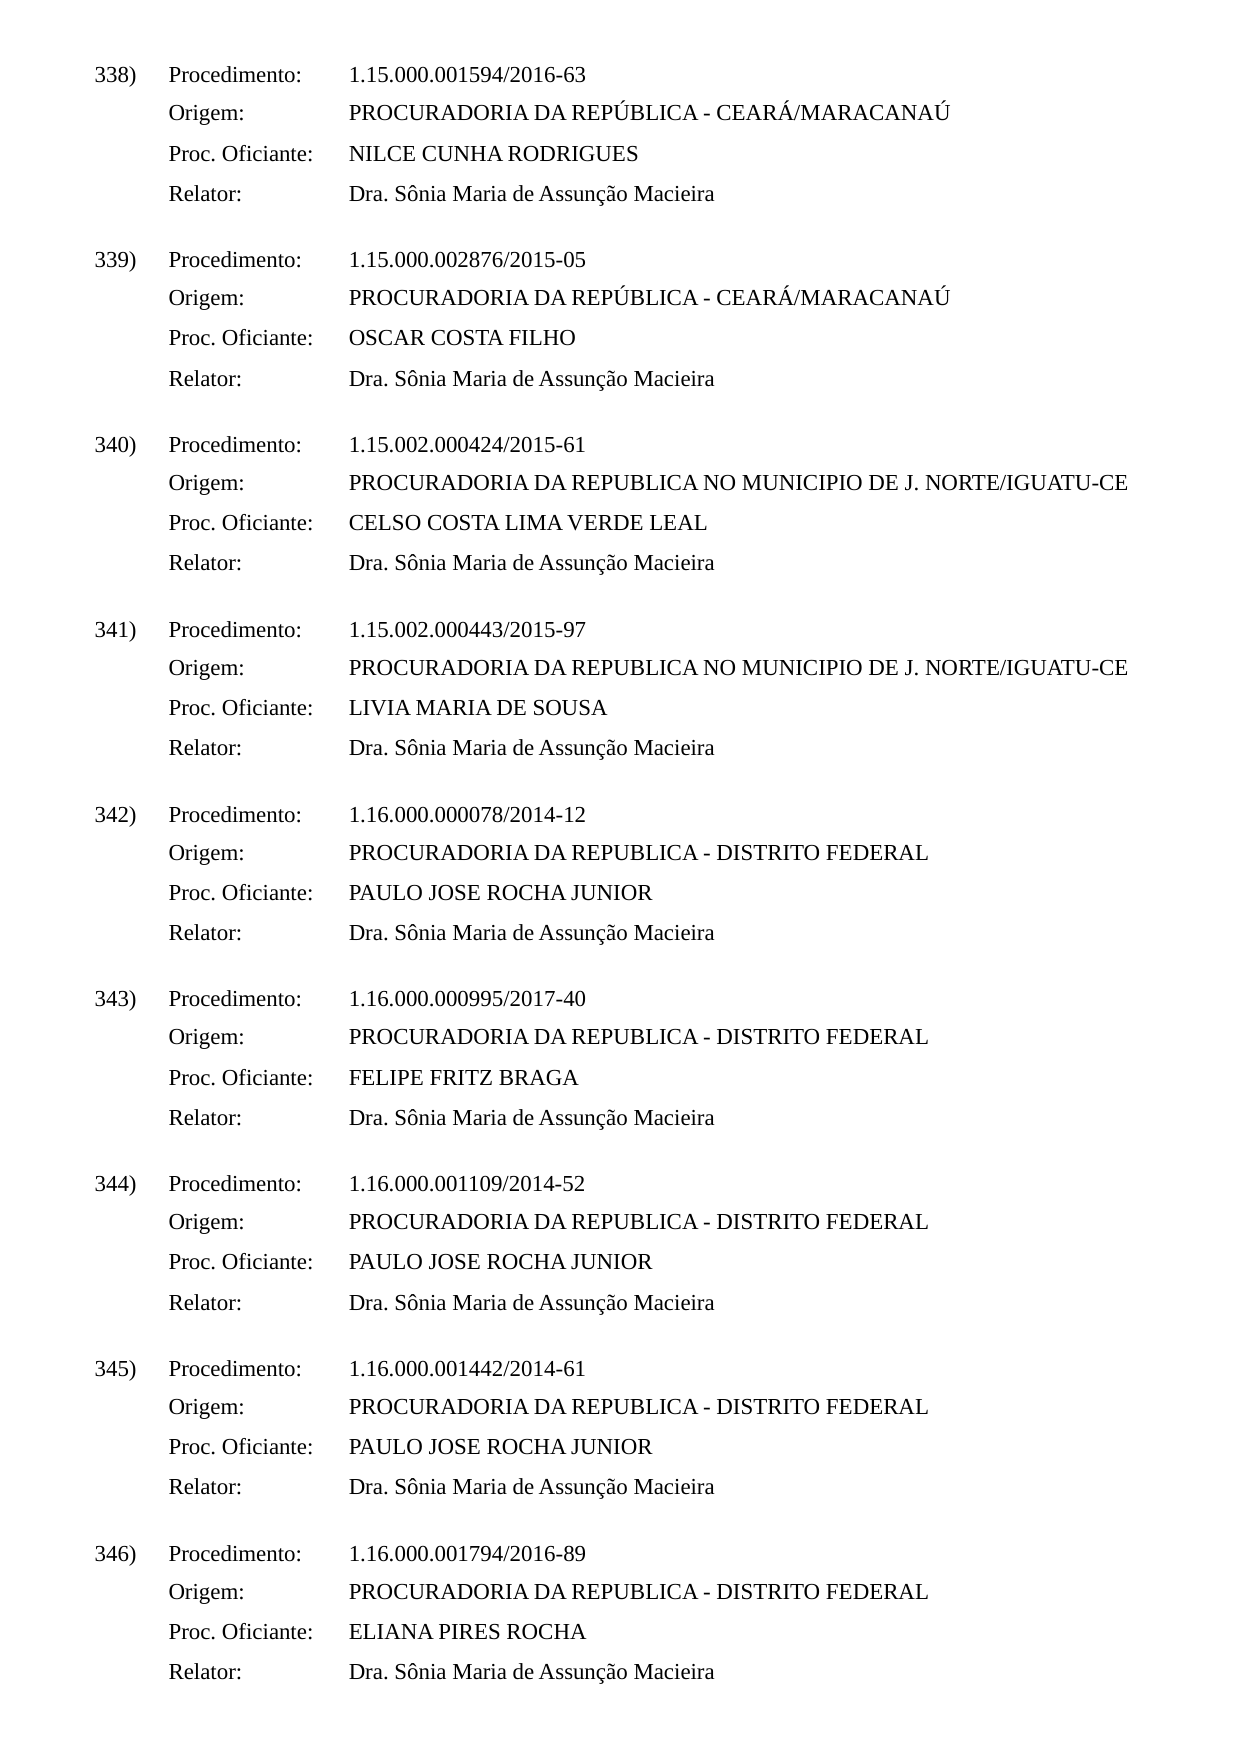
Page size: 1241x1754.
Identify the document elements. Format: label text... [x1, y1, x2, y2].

table_cell [89, 913, 162, 953]
table_cell Relator: [163, 1098, 343, 1138]
table_header 346) [89, 1534, 162, 1572]
table_header 338) [89, 56, 162, 94]
table_cell Proc. Oficiante: [163, 688, 343, 728]
table_header Procedimento: [163, 610, 343, 648]
table_cell [89, 463, 162, 503]
table_header 1.16.000.001794/2016-89 [343, 1534, 1139, 1572]
table_cell [89, 648, 162, 688]
table_header 1.15.002.000424/2015-61 [343, 425, 1139, 463]
table_cell ELIANA PIRES ROCHA [343, 1612, 1139, 1652]
table_cell Origem: [163, 1203, 343, 1243]
table_cell Relator: [163, 913, 343, 953]
table_cell CELSO COSTA LIMA VERDE LEAL [343, 504, 1139, 544]
table_cell Origem: [163, 1387, 343, 1427]
table_cell Relator: [163, 1283, 343, 1323]
table_header 341) [89, 610, 162, 648]
table_cell Dra. Sônia Maria de Assunção Macieira [343, 359, 1139, 399]
table_cell Proc. Oficiante: [163, 319, 343, 359]
table_cell LIVIA MARIA DE SOUSA [343, 688, 1139, 728]
table_header Procedimento: [163, 1349, 343, 1387]
table_cell [89, 1283, 162, 1323]
table_header 339) [89, 241, 162, 278]
table_cell [89, 134, 162, 174]
table_cell [89, 1428, 162, 1468]
table_cell Dra. Sônia Maria de Assunção Macieira [343, 913, 1139, 953]
table_cell PAULO JOSE ROCHA JUNIOR [343, 873, 1139, 913]
table_cell [89, 1098, 162, 1138]
table_cell Proc. Oficiante: [163, 1428, 343, 1468]
table_header 1.16.000.000078/2014-12 [343, 795, 1139, 833]
table_cell Relator: [163, 544, 343, 584]
table_cell [89, 873, 162, 913]
table_cell [89, 94, 162, 134]
table_cell Proc. Oficiante: [163, 504, 343, 544]
table_cell Relator: [163, 729, 343, 769]
table_header 1.15.000.002876/2015-05 [343, 241, 1139, 278]
table_cell PROCURADORIA DA REPÚBLICA - CEARÁ/MARACANAÚ [343, 94, 1139, 134]
table_cell PROCURADORIA DA REPUBLICA - DISTRITO FEDERAL [343, 1387, 1139, 1427]
table_header Procedimento: [163, 980, 343, 1018]
table_cell [89, 833, 162, 873]
table_header 1.15.002.000443/2015-97 [343, 610, 1139, 648]
table_cell Proc. Oficiante: [163, 134, 343, 174]
table_cell [89, 1387, 162, 1427]
table_cell [89, 544, 162, 584]
table_cell Relator: [163, 1653, 343, 1693]
table_cell PROCURADORIA DA REPÚBLICA - CEARÁ/MARACANAÚ [343, 279, 1139, 319]
table_cell [89, 1058, 162, 1098]
table_cell Origem: [163, 279, 343, 319]
table_header 1.15.000.001594/2016-63 [343, 56, 1139, 94]
table_cell Dra. Sônia Maria de Assunção Macieira [343, 1468, 1139, 1508]
table_cell PROCURADORIA DA REPUBLICA - DISTRITO FEDERAL [343, 1572, 1139, 1612]
table_cell [89, 174, 162, 214]
table_cell Relator: [163, 174, 343, 214]
table_cell [89, 319, 162, 359]
table_cell Origem: [163, 94, 343, 134]
table_cell Proc. Oficiante: [163, 873, 343, 913]
table_cell [89, 729, 162, 769]
table_cell FELIPE FRITZ BRAGA [343, 1058, 1139, 1098]
table_header 1.16.000.001109/2014-52 [343, 1165, 1139, 1202]
table_cell Dra. Sônia Maria de Assunção Macieira [343, 1098, 1139, 1138]
table_cell Dra. Sônia Maria de Assunção Macieira [343, 1653, 1139, 1693]
table_cell PROCURADORIA DA REPUBLICA - DISTRITO FEDERAL [343, 833, 1139, 873]
table_cell [89, 1203, 162, 1243]
table_cell [89, 1243, 162, 1283]
table_cell Origem: [163, 833, 343, 873]
table_cell [89, 1653, 162, 1693]
table_cell Origem: [163, 1018, 343, 1058]
table_cell Dra. Sônia Maria de Assunção Macieira [343, 729, 1139, 769]
table_header Procedimento: [163, 1165, 343, 1202]
table_cell PAULO JOSE ROCHA JUNIOR [343, 1243, 1139, 1283]
table_cell [89, 688, 162, 728]
table_cell Origem: [163, 1572, 343, 1612]
table_cell Proc. Oficiante: [163, 1243, 343, 1283]
table_cell [89, 1572, 162, 1612]
table_cell [89, 359, 162, 399]
table_cell PROCURADORIA DA REPUBLICA NO MUNICIPIO DE J. NORTE/IGUATU-CE [343, 648, 1139, 688]
table_cell Proc. Oficiante: [163, 1612, 343, 1652]
table_header Procedimento: [163, 425, 343, 463]
table_header Procedimento: [163, 795, 343, 833]
table_cell Relator: [163, 1468, 343, 1508]
table_cell Dra. Sônia Maria de Assunção Macieira [343, 1283, 1139, 1323]
table_header 342) [89, 795, 162, 833]
table_cell [89, 504, 162, 544]
table_cell NILCE CUNHA RODRIGUES [343, 134, 1139, 174]
table_cell PROCURADORIA DA REPUBLICA NO MUNICIPIO DE J. NORTE/IGUATU-CE [343, 463, 1139, 503]
table_cell Dra. Sônia Maria de Assunção Macieira [343, 544, 1139, 584]
table_cell [89, 279, 162, 319]
table_header 343) [89, 980, 162, 1018]
table_header Procedimento: [163, 241, 343, 278]
table_header Procedimento: [163, 1534, 343, 1572]
table_header 344) [89, 1165, 162, 1202]
table_cell Dra. Sônia Maria de Assunção Macieira [343, 174, 1139, 214]
table_cell Origem: [163, 463, 343, 503]
table_cell PAULO JOSE ROCHA JUNIOR [343, 1428, 1139, 1468]
table_cell [89, 1468, 162, 1508]
table_cell PROCURADORIA DA REPUBLICA - DISTRITO FEDERAL [343, 1203, 1139, 1243]
table_header 1.16.000.001442/2014-61 [343, 1349, 1139, 1387]
table_cell Relator: [163, 359, 343, 399]
table_header 1.16.000.000995/2017-40 [343, 980, 1139, 1018]
table_header 345) [89, 1349, 162, 1387]
table_cell [89, 1612, 162, 1652]
table_cell OSCAR COSTA FILHO [343, 319, 1139, 359]
table_cell [89, 1018, 162, 1058]
table_cell Proc. Oficiante: [163, 1058, 343, 1098]
table_header 340) [89, 425, 162, 463]
table_cell Origem: [163, 648, 343, 688]
table_header Procedimento: [163, 56, 343, 94]
table_cell PROCURADORIA DA REPUBLICA - DISTRITO FEDERAL [343, 1018, 1139, 1058]
